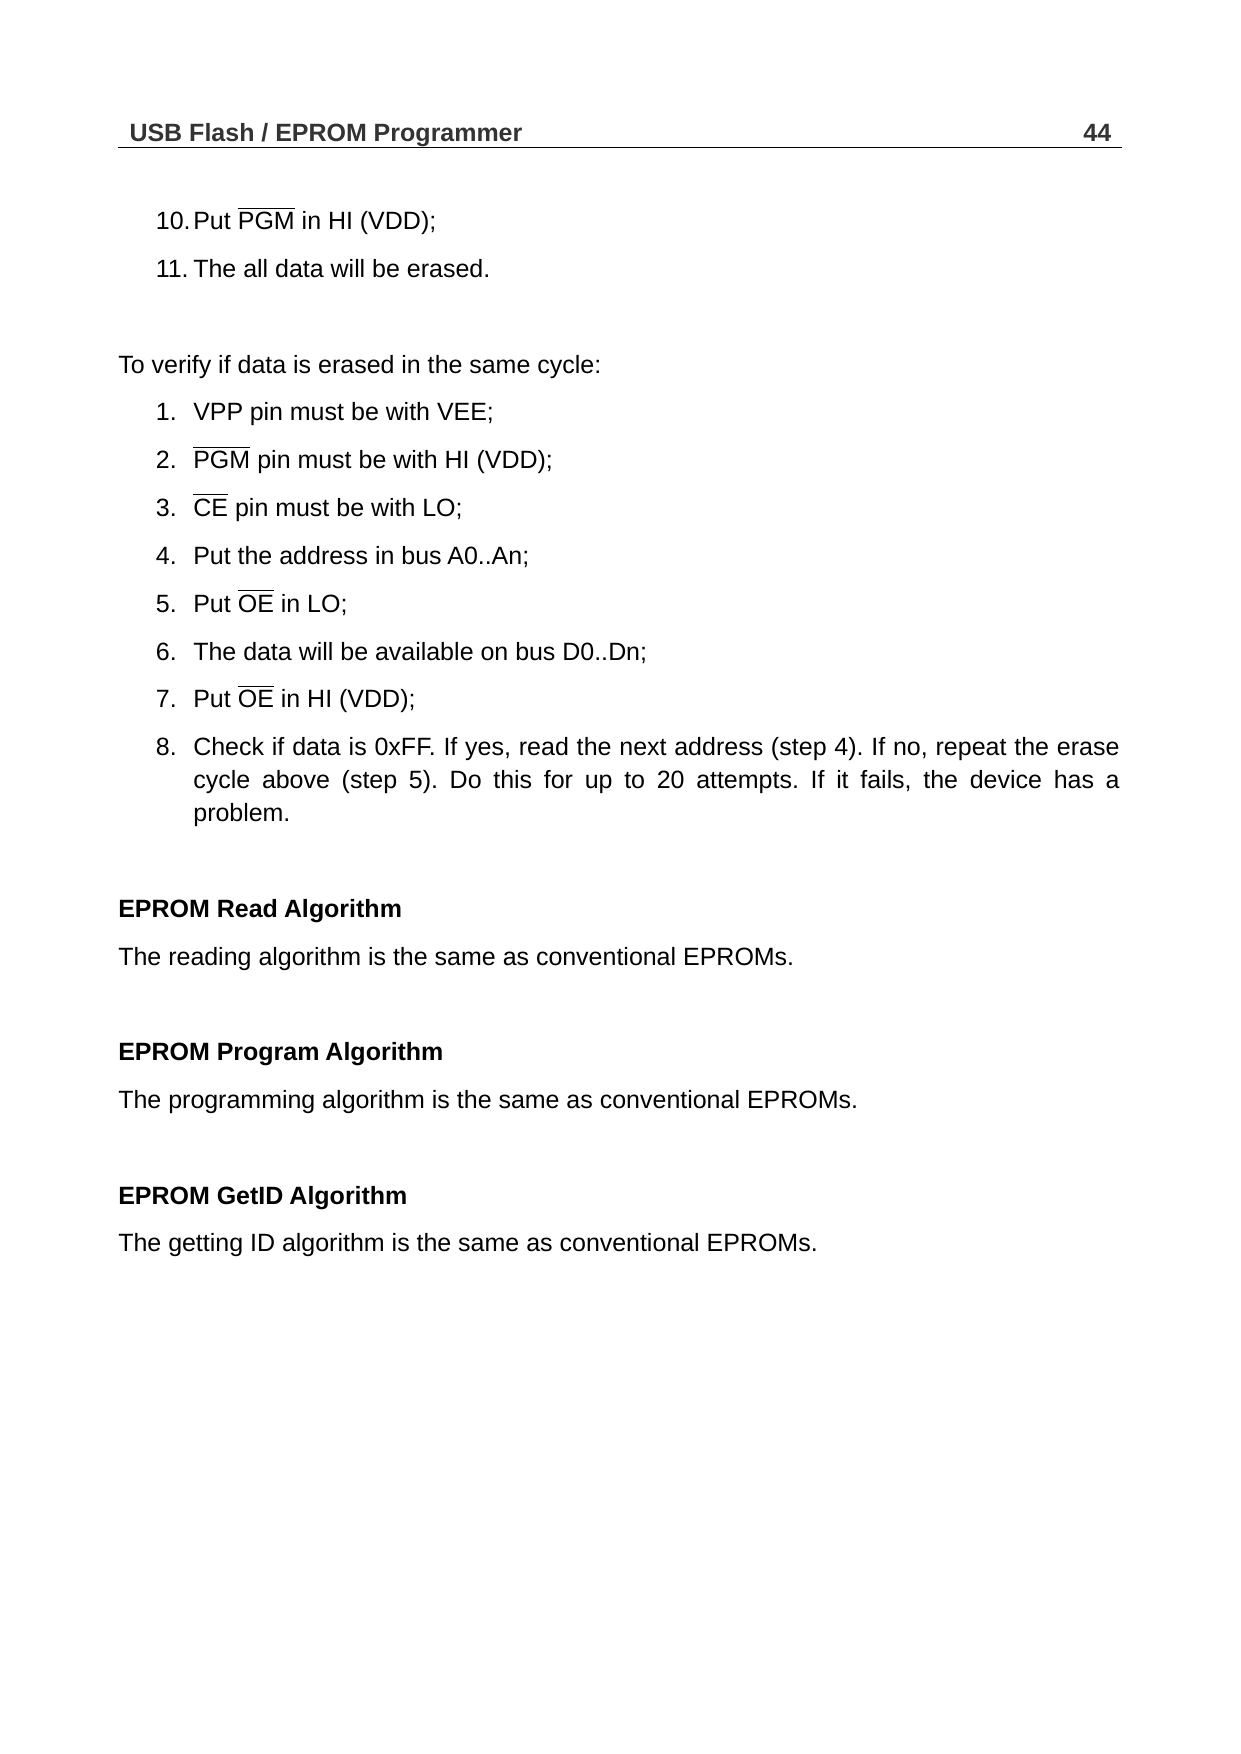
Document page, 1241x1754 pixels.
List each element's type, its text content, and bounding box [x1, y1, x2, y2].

text EPROM Read Algorithm [118, 894, 1122, 922]
text The programming algorithm is the same as conventional EPROMs. [118, 1085, 1122, 1114]
list PGM pin must be with HI (VDD); [156, 445, 1122, 474]
text The reading algorithm is the same as conventional EPROMs. [118, 942, 1122, 970]
text To verify if data is erased in the same cycle: [118, 349, 1122, 378]
list Put OE in LO; [156, 589, 1122, 617]
list Put the address in bus A0..An; [156, 541, 1122, 569]
list VPP pin must be with VEE; [156, 397, 1122, 426]
list Put OE in HI (VDD); [156, 684, 1122, 713]
list The all data will be erased. [156, 254, 1122, 283]
list CE pin must be with LO; [156, 493, 1122, 522]
text EPROM GetID Algorithm [118, 1181, 1122, 1209]
text EPROM Program Algorithm [118, 1037, 1122, 1066]
list Check if data is 0xFF. If yes, read the next address (step 4). If no, repeat the erase cycle above (step 5). Do this for up to 20 attempts. If it fails, the device has a problem. [156, 732, 1122, 827]
list Put PGM in HI (VDD); [156, 206, 1122, 235]
text The getting ID algorithm is the same as conventional EPROMs. [118, 1228, 1122, 1257]
list The data will be available on bus D0..Dn; [156, 636, 1122, 665]
